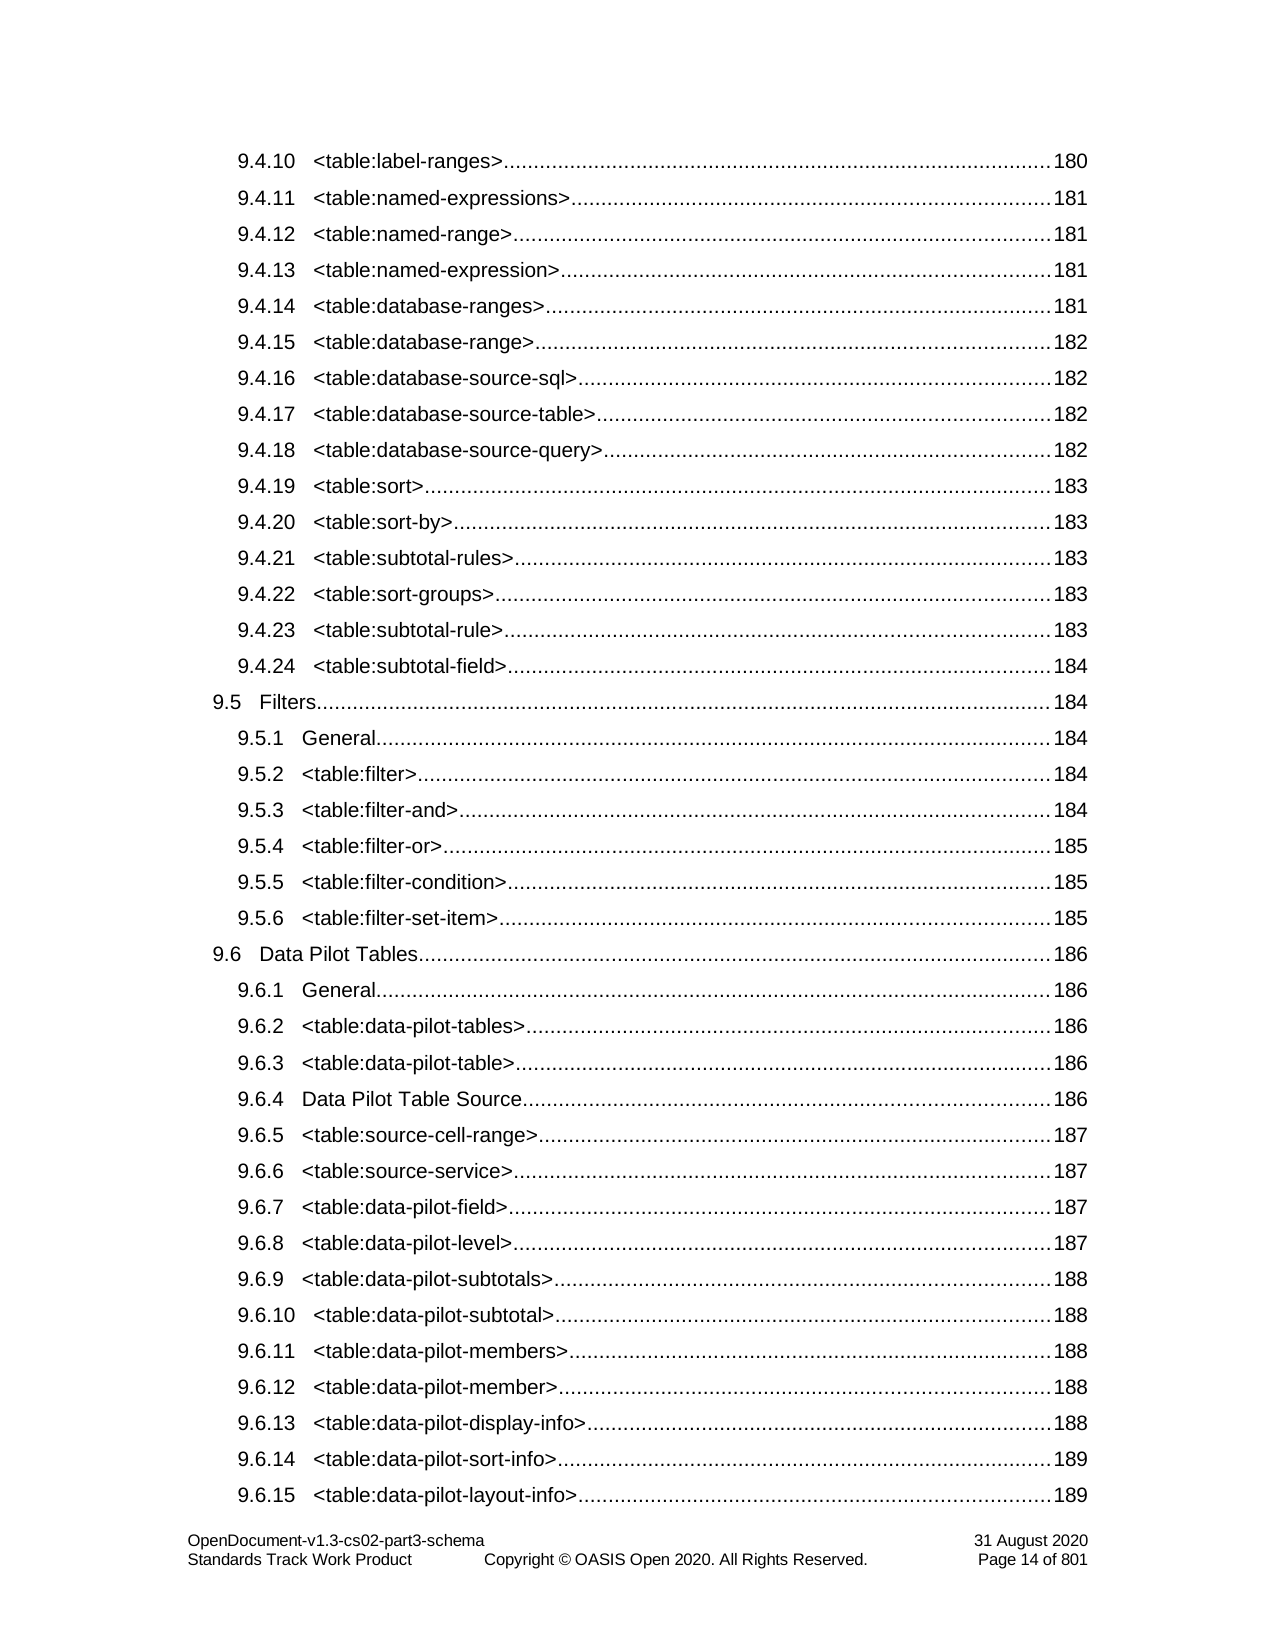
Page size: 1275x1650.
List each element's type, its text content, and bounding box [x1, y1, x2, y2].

text 9.4.22 <table:sort-groups> 183 [237, 582, 1088, 606]
text 9.4.17 <table:database-source-table> 182 [237, 402, 1088, 426]
text 9.4.11 <table:named-expressions> 181 [237, 186, 1088, 209]
text 9.4.16 <table:database-source-sql> 182 [237, 366, 1088, 390]
text 9.6.15 <table:data-pilot-layout-info> 189 [237, 1483, 1088, 1507]
text 9.4.10 <table:label-ranges> 180 [237, 150, 1088, 173]
text 9.5.5 <table:filter-condition> 185 [237, 871, 1088, 894]
text 9.4.12 <table:named-range> 181 [237, 222, 1088, 246]
text 9.6.5 <table:source-cell-range> 187 [237, 1123, 1088, 1147]
text 9.4.21 <table:subtotal-rules> 183 [237, 546, 1088, 570]
text 9.4.15 <table:database-range> 182 [237, 330, 1088, 354]
text 9.6.9 <table:data-pilot-subtotals> 188 [237, 1267, 1088, 1291]
text 9.6.7 <table:data-pilot-field> 187 [237, 1195, 1088, 1219]
text 9.6.6 <table:source-service> 187 [237, 1159, 1088, 1183]
text 9.5.6 <table:filter-set-item> 185 [237, 907, 1088, 930]
text 9.4.20 <table:sort-by> 183 [237, 510, 1088, 534]
text 9.4.24 <table:subtotal-field> 184 [237, 654, 1088, 678]
text 9.6.4 Data Pilot Table Source 186 [237, 1087, 1088, 1111]
text 9.6.14 <table:data-pilot-sort-info> 189 [237, 1447, 1088, 1471]
text 9.5.4 <table:filter-or> 185 [237, 835, 1088, 858]
text 9.4.18 <table:database-source-query> 182 [237, 438, 1088, 462]
text 9.6.13 <table:data-pilot-display-info> 188 [237, 1411, 1088, 1435]
text 9.4.14 <table:database-ranges> 181 [237, 294, 1088, 318]
text 9.5.3 <table:filter-and> 184 [237, 799, 1088, 822]
text 9.4.13 <table:named-expression> 181 [237, 258, 1088, 282]
text 9.6.8 <table:data-pilot-level> 187 [237, 1231, 1088, 1255]
text 9.6.11 <table:data-pilot-members> 188 [237, 1339, 1088, 1363]
text 9.6.12 <table:data-pilot-member> 188 [237, 1375, 1088, 1399]
text 9.4.23 <table:subtotal-rule> 183 [237, 618, 1088, 642]
text 9.6.1 General 186 [237, 979, 1088, 1002]
text 9.6.10 <table:data-pilot-subtotal> 188 [237, 1303, 1088, 1327]
text 9.5.1 General 184 [237, 727, 1088, 750]
text 9.4.19 <table:sort> 183 [237, 474, 1088, 498]
text 9.5 Filters 184 [212, 691, 1088, 714]
text 9.6.3 <table:data-pilot-table> 186 [237, 1051, 1088, 1074]
text 9.5.2 <table:filter> 184 [237, 763, 1088, 786]
text 9.6.2 <table:data-pilot-tables> 186 [237, 1015, 1088, 1038]
text 9.6 Data Pilot Tables 186 [212, 943, 1088, 966]
